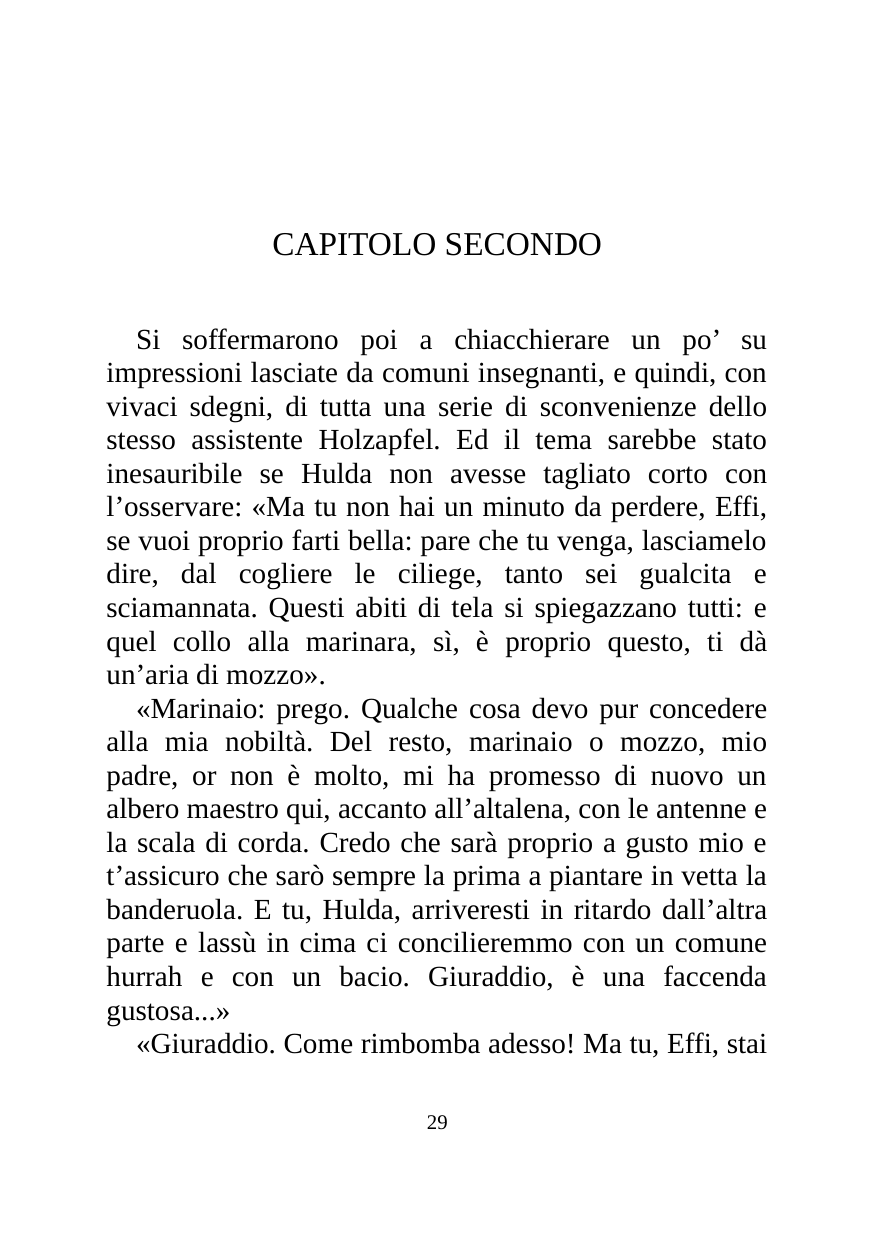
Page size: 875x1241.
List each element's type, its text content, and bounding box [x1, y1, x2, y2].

text «Giuraddio. Come rimbomba adesso! Ma tu, Effi, stai [106, 1026, 768, 1060]
text Si soffermarono poi a chiacchierare un po’ su impressioni lasciate da comuni insegnanti, e quindi, con vivaci sdegni, di tutta una serie di sconvenienze dello stesso assistente Holzapfel. Ed il tema sarebbe stato inesauribile se Hulda non avesse tagliato corto con l’osservare: «Ma tu non hai un minuto da perdere, Effi, se vuoi proprio farti bella: pare che tu venga, lasciamelo dire, dal cogliere le ciliege, tanto sei gualcita e sciamannata. Questi abiti di tela si spiegazzano tutti: e quel collo alla marinara, sì, è proprio questo, ti dà un’aria di mozzo». [106, 322, 768, 691]
subtitle CAPITOLO SECONDO [106, 224, 768, 263]
text «Marinaio: prego. Qualche cosa devo pur concedere alla mia nobiltà. Del resto, marinaio o mozzo, mio padre, or non è molto, mi ha promesso di nuovo un albero maestro qui, accanto all’altalena, con le antenne e la scala di corda. Credo che sarà proprio a gusto mio e t’assicuro che sarò sempre la prima a piantare in vetta la banderuola. E tu, Hulda, arriveresti in ritardo dall’altra parte e lassù in cima ci concilieremmo con un comune hurrah e con un bacio. Giuraddio, è una faccenda gustosa...» [106, 691, 768, 1026]
